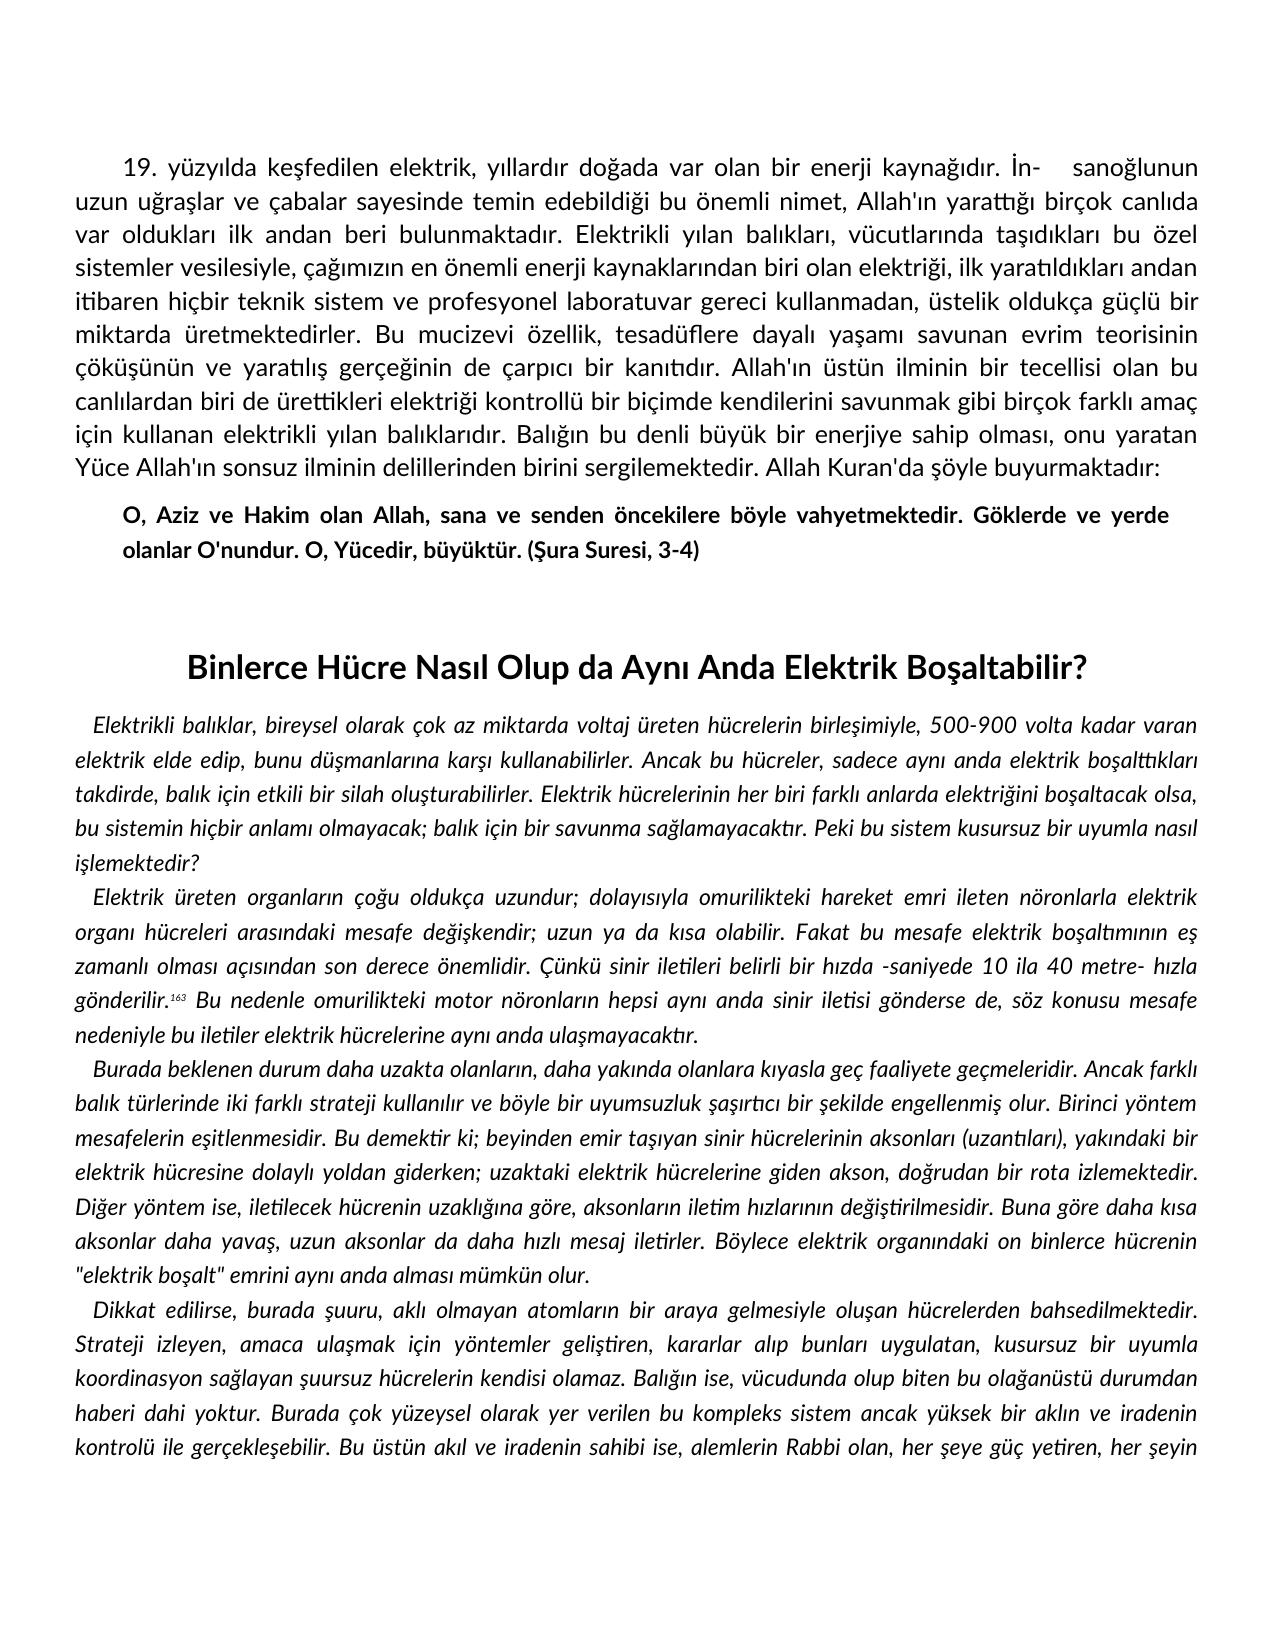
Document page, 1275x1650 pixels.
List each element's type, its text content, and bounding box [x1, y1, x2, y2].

text Elektrikli balıklar, bireysel olarak çok az miktarda voltaj üreten hücrelerin birleşimiyle, 500-900 volta kadar varan elektrik elde edip, bunu düşmanlarına karşı kullanabilirler. Ancak bu hücreler, sadece aynı anda elektrik boşalttıkları takdirde, balık için etkili bir silah oluşturabilirler. Elektrik hücrelerinin her biri farklı anlarda elektriğini boşaltacak olsa, bu sistemin hiçbir anlamı olmayacak; balık için bir savunma sağlamayacaktır. Peki bu sistem kusursuz bir uyumla nasıl işlemektedir? [75, 706, 1200, 878]
text Binlerce Hücre Nasıl Olup da Aynı Anda Elektrik Boşaltabilir? [75, 643, 1200, 688]
text Burada beklenen durum daha uzakta olanların, daha yakında olanlara kıyasla geç faaliyete geçmeleridir. Ancak farklı balık türlerinde iki farklı strateji kullanılır ve böyle bir uyumsuzluk şaşırtıcı bir şekilde engellenmiş olur. Birinci yöntem mesafelerin eşitlenmesidir. Bu demektir ki; beyinden emir taşıyan sinir hücrelerinin aksonları (uzantıları), yakındaki bir elektrik hücresine dolaylı yoldan giderken; uzaktaki elektrik hücrelerine giden akson, doğrudan bir rota izlemektedir. Diğer yöntem ise, iletilecek hücrenin uzaklığına göre, aksonların iletim hızlarının değiştirilmesidir. Buna göre daha kısa aksonlar daha yavaş, uzun aksonlar da daha hızlı mesaj iletirler. Böylece elektrik organındaki on binlerce hücrenin "elektrik boşalt" emrini aynı anda alması mümkün olur. [75, 1050, 1200, 1291]
text Elektrik üreten organların çoğu oldukça uzundur; dolayısıyla omurilikteki hareket emri ileten nöronlarla elektrik organı hücreleri arasındaki mesafe değişkendir; uzun ya da kısa olabilir. Fakat bu mesafe elektrik boşaltımının eş zamanlı olması açısından son derece önemlidir. Çünkü sinir iletileri belirli bir hızda -saniyede 10 ila 40 metre- hızla gönderilir.163 Bu nedenle omurilikteki motor nöronların hepsi aynı anda sinir iletisi gönderse de, söz konusu mesafe nedeniyle bu iletiler elektrik hücrelerine aynı anda ulaşmayacaktır. [75, 878, 1200, 1050]
text Dikkat edilirse, burada şuuru, aklı olmayan atomların bir araya gelmesiyle oluşan hücrelerden bahsedilmektedir. Strateji izleyen, amaca ulaşmak için yöntemler geliştiren, kararlar alıp bunları uygulatan, kusursuz bir uyumla koordinasyon sağlayan şuursuz hücrelerin kendisi olamaz. Balığın ise, vücudunda olup biten bu olağanüstü durumdan haberi dahi yoktur. Burada çok yüzeysel olarak yer verilen bu kompleks sistem ancak yüksek bir aklın ve iradenin kontrolü ile gerçekleşebilir. Bu üstün akıl ve iradenin sahibi ise, alemlerin Rabbi olan, her şeye güç yetiren, her şeyin [75, 1291, 1200, 1462]
text 19. yüzyılda keşfedilen elektrik, yıllardır doğada var olan bir enerji kaynağıdır. İn- sanoğlunun uzun uğraşlar ve çabalar sayesinde temin edebildiği bu önemli nimet, Allah'ın yarattığı birçok canlıda var oldukları ilk andan beri bulunmaktadır. Elektrikli yılan balıkları, vücutlarında taşıdıkları bu özel sistemler vesilesiyle, çağımızın en önemli enerji kaynaklarından biri olan elektriği, ilk yaratıldıkları andan itibaren hiçbir teknik sistem ve profesyonel laboratuvar gereci kullanmadan, üstelik oldukça güçlü bir miktarda üretmektedirler. Bu mucizevi özellik, tesadüflere dayalı yaşamı savunan evrim teorisinin çöküşünün ve yaratılış gerçeğinin de çarpıcı bir kanıtıdır. Allah'ın üstün ilminin bir tecellisi olan bu canlılardan biri de ürettikleri elektriği kontrollü bir biçimde kendilerini savunmak gibi birçok farklı amaç için kullanan elektrikli yılan balıklarıdır. Balığın bu denli büyük bir enerjiye sahip olması, onu yaratan Yüce Allah'ın sonsuz ilminin delillerinden birini sergilemektedir. Allah Kuran'da şöyle buyurmaktadır: [75, 150, 1200, 483]
text O, Aziz ve Hakim olan Allah, sana ve senden öncekilere böyle vahyetmektedir. Göklerde ve yerde olanlar O'nundur. O, Yücedir, büyüktür. (Şura Suresi, 3-4) [122, 495, 1171, 566]
